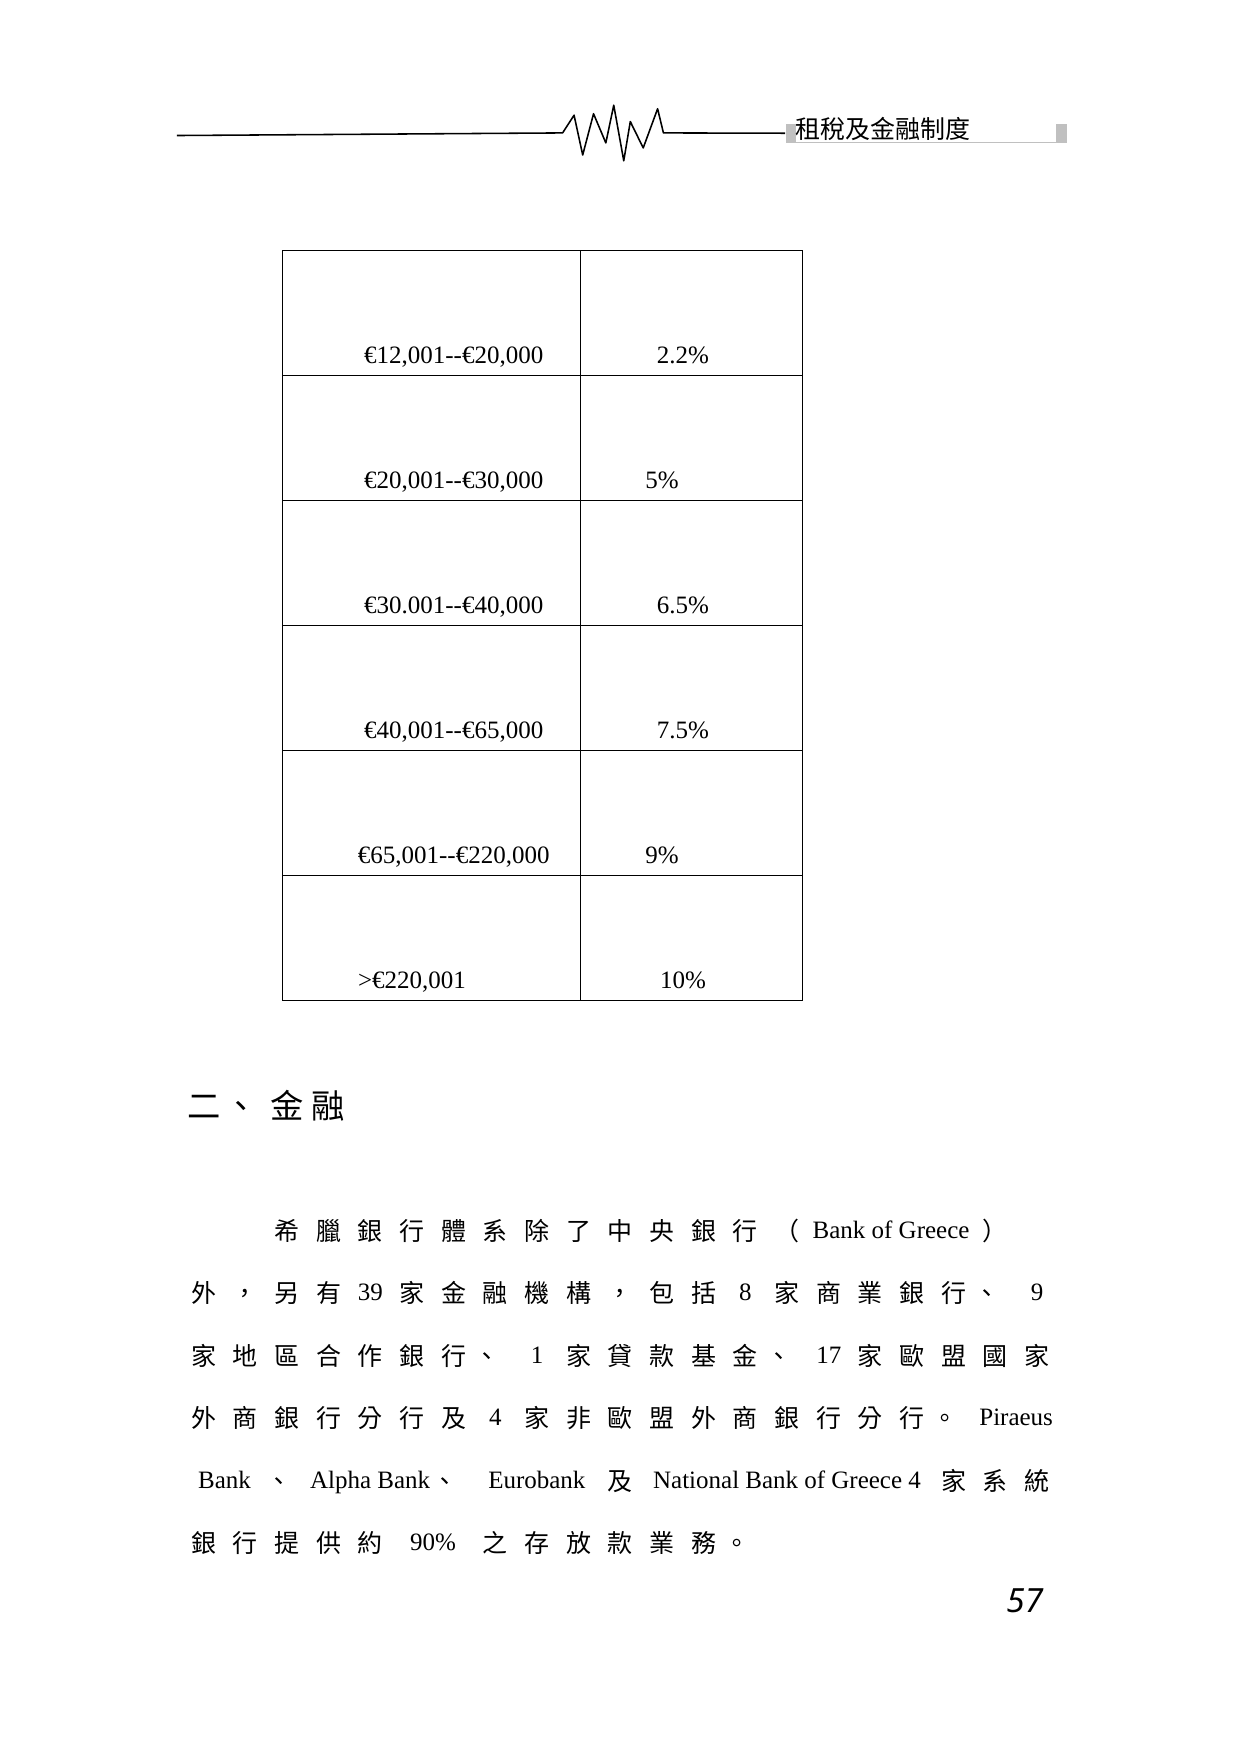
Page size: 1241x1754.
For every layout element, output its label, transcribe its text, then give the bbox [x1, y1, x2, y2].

text 希臘銀行體系除了中央銀行（Bank of Greece）外，另有39家金融機構，包括8家商業銀行、9家地區合作銀行、1家貸款基金、17家歐盟國家外商銀行分行及4家非歐盟外商銀行分行。Piraeus Bank、Alpha Bank、Eurobank及National Bank of Greece 4家系統銀行提供約90%之存放款業務。 [183, 1188, 1058, 1563]
table_cell >€220,001 [283, 876, 580, 1000]
table_cell €40,001--€65,000 [283, 626, 580, 750]
table_cell 7.5% [581, 626, 802, 750]
table_cell €30.001--€40,000 [283, 501, 580, 625]
table_cell €65,001--€220,000 [283, 751, 580, 875]
text 二、金融 [183, 1063, 1058, 1125]
table_cell €12,001--€20,000 [283, 251, 580, 375]
table_cell 6.5% [581, 501, 802, 625]
table_cell 10% [581, 876, 802, 1000]
table_cell 9% [581, 751, 802, 875]
table_cell €20,001--€30,000 [283, 376, 580, 500]
table_cell 5% [581, 376, 802, 500]
table_cell 2.2% [581, 251, 802, 375]
